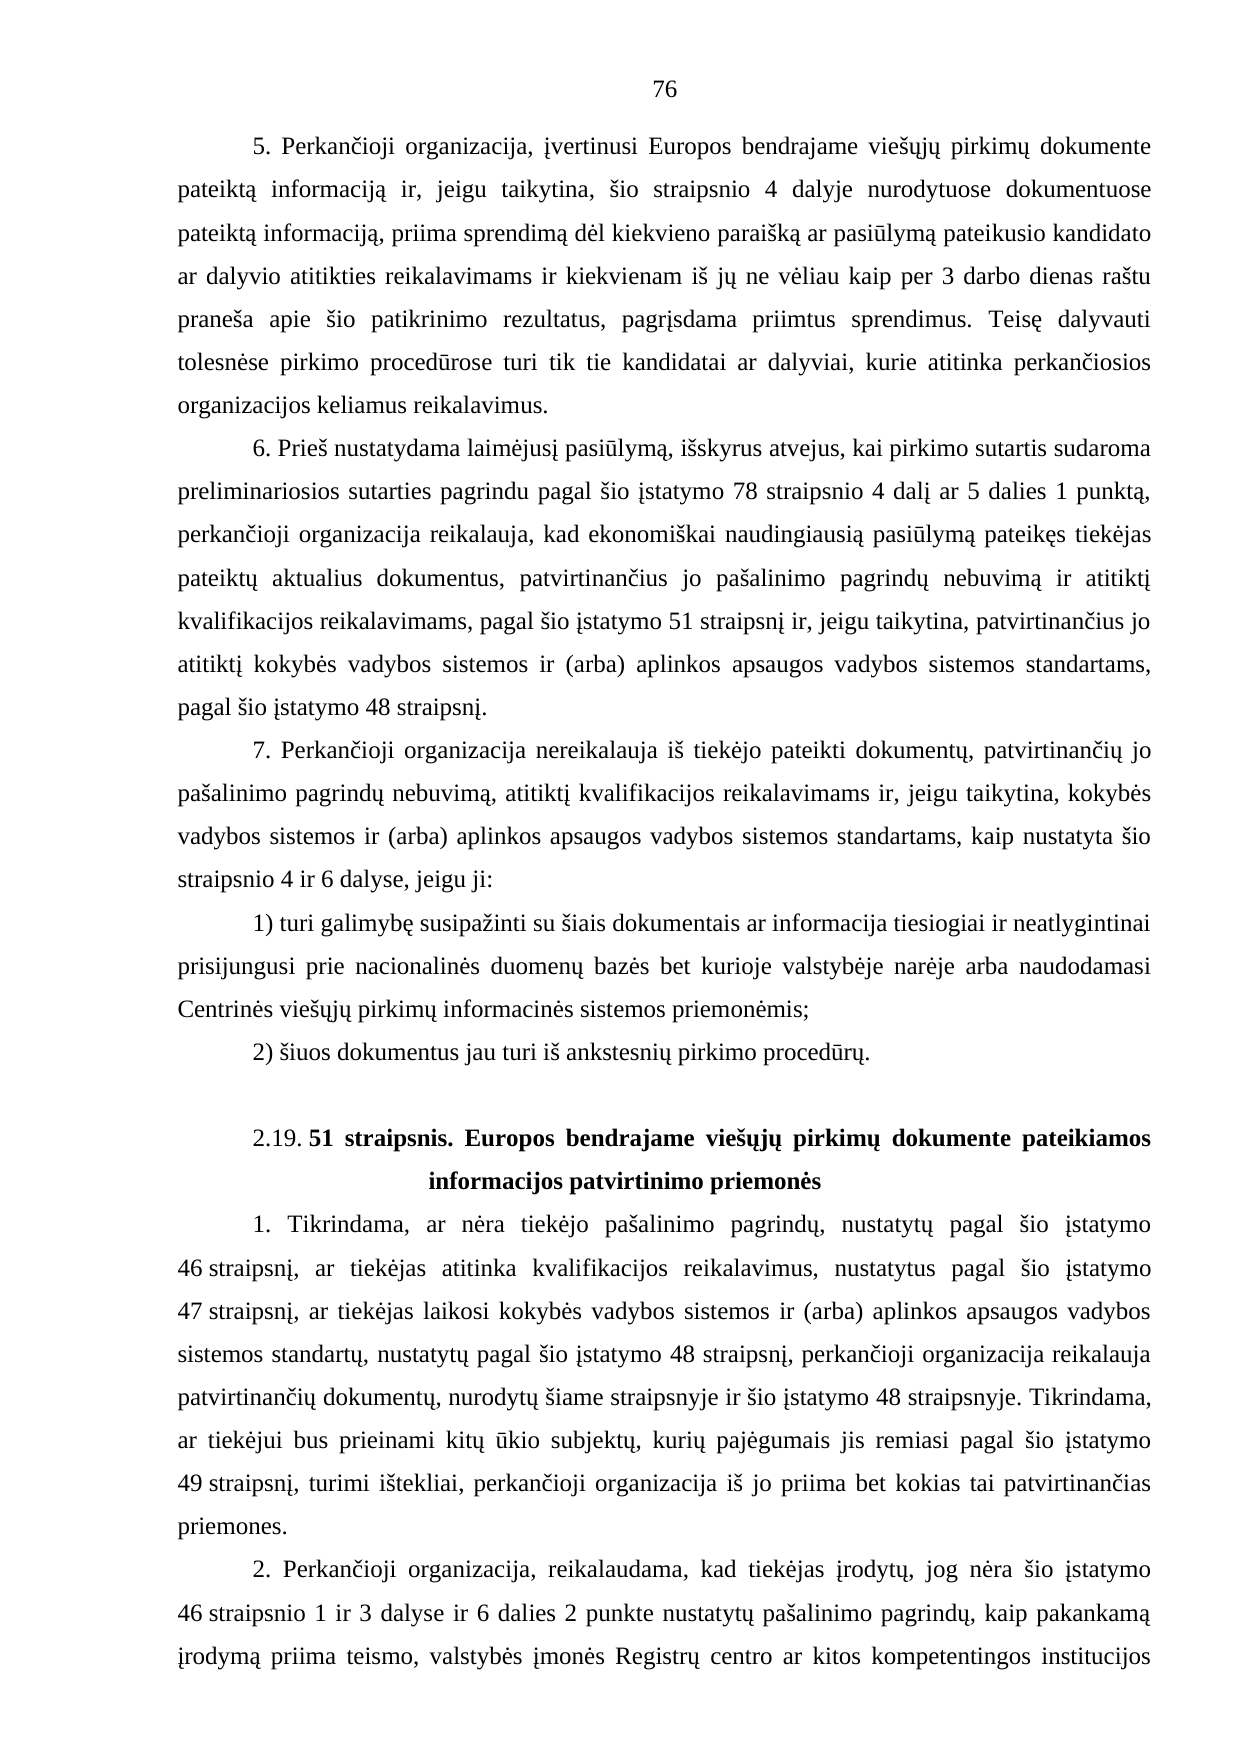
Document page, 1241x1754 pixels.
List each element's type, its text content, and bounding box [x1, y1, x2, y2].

subtitle 51 straipsnis. Europos bendrajame viešųjų pirkimų dokumente pateikiamos informacijos patvirtinimo priemonės [252, 1123, 1152, 1195]
text 5. Perkančioji organizacija, įvertinusi Europos bendrajame viešųjų pirkimų dokumente pateiktą informaciją ir, jeigu taikytina, šio straipsnio 4 dalyje nurodytuose dokumentuose pateiktą informaciją, priima sprendimą dėl kiekvieno paraišką ar pasiūlymą pateikusio kandidato ar dalyvio atitikties reikalavimams ir kiekvienam iš jų ne vėliau kaip per 3 darbo dienas raštu praneša apie šio patikrinimo rezultatus, pagrįsdama priimtus sprendimus. Teisę dalyvauti tolesnėse pirkimo procedūrose turi tik tie kandidatai ar dalyviai, kurie atitinka perkančiosios organizacijos keliamus reikalavimus. [177, 131, 1152, 419]
text 1) turi galimybę susipažinti su šiais dokumentais ar informacija tiesiogiai ir neatlygintinai prisijungusi prie nacionalinės duomenų bazės bet kurioje valstybėje narėje arba naudodamasi Centrinės viešųjų pirkimų informacinės sistemos priemonėmis; [177, 908, 1152, 1023]
text 2) šiuos dokumentus jau turi iš ankstesnių pirkimo procedūrų. [177, 1037, 1152, 1066]
text 6. Prieš nustatydama laimėjusį pasiūlymą, išskyrus atvejus, kai pirkimo sutartis sudaroma preliminariosios sutarties pagrindu pagal šio įstatymo 78 straipsnio 4 dalį ar 5 dalies 1 punktą, perkančioji organizacija reikalauja, kad ekonomiškai naudingiausią pasiūlymą pateikęs tiekėjas pateiktų aktualius dokumentus, patvirtinančius jo pašalinimo pagrindų nebuvimą ir atitiktį kvalifikacijos reikalavimams, pagal šio įstatymo 51 straipsnį ir, jeigu taikytina, patvirtinančius jo atitiktį kokybės vadybos sistemos ir (arba) aplinkos apsaugos vadybos sistemos standartams, pagal šio įstatymo 48 straipsnį. [177, 433, 1152, 721]
text 1. Tikrindama, ar nėra tiekėjo pašalinimo pagrindų, nustatytų pagal šio įstatymo 46 straipsnį, ar tiekėjas atitinka kvalifikacijos reikalavimus, nustatytus pagal šio įstatymo 47 straipsnį, ar tiekėjas laikosi kokybės vadybos sistemos ir (arba) aplinkos apsaugos vadybos sistemos standartų, nustatytų pagal šio įstatymo 48 straipsnį, perkančioji organizacija reikalauja patvirtinančių dokumentų, nurodytų šiame straipsnyje ir šio įstatymo 48 straipsnyje. Tikrindama, ar tiekėjui bus prieinami kitų ūkio subjektų, kurių pajėgumais jis remiasi pagal šio įstatymo 49 straipsnį, turimi ištekliai, perkančioji organizacija iš jo priima bet kokias tai patvirtinančias priemones. [177, 1209, 1152, 1540]
text 2. Perkančioji organizacija, reikalaudama, kad tiekėjas įrodytų, jog nėra šio įstatymo 46 straipsnio 1 ir 3 dalyse ir 6 dalies 2 punkte nustatytų pašalinimo pagrindų, kaip pakankamą įrodymą priima teismo, valstybės įmonės Registrų centro ar kitos kompetentingos institucijos [177, 1554, 1152, 1669]
text 7. Perkančioji organizacija nereikalauja iš tiekėjo pateikti dokumentų, patvirtinančių jo pašalinimo pagrindų nebuvimą, atitiktį kvalifikacijos reikalavimams ir, jeigu taikytina, kokybės vadybos sistemos ir (arba) aplinkos apsaugos vadybos sistemos standartams, kaip nustatyta šio straipsnio 4 ir 6 dalyse, jeigu ji: [177, 735, 1152, 893]
